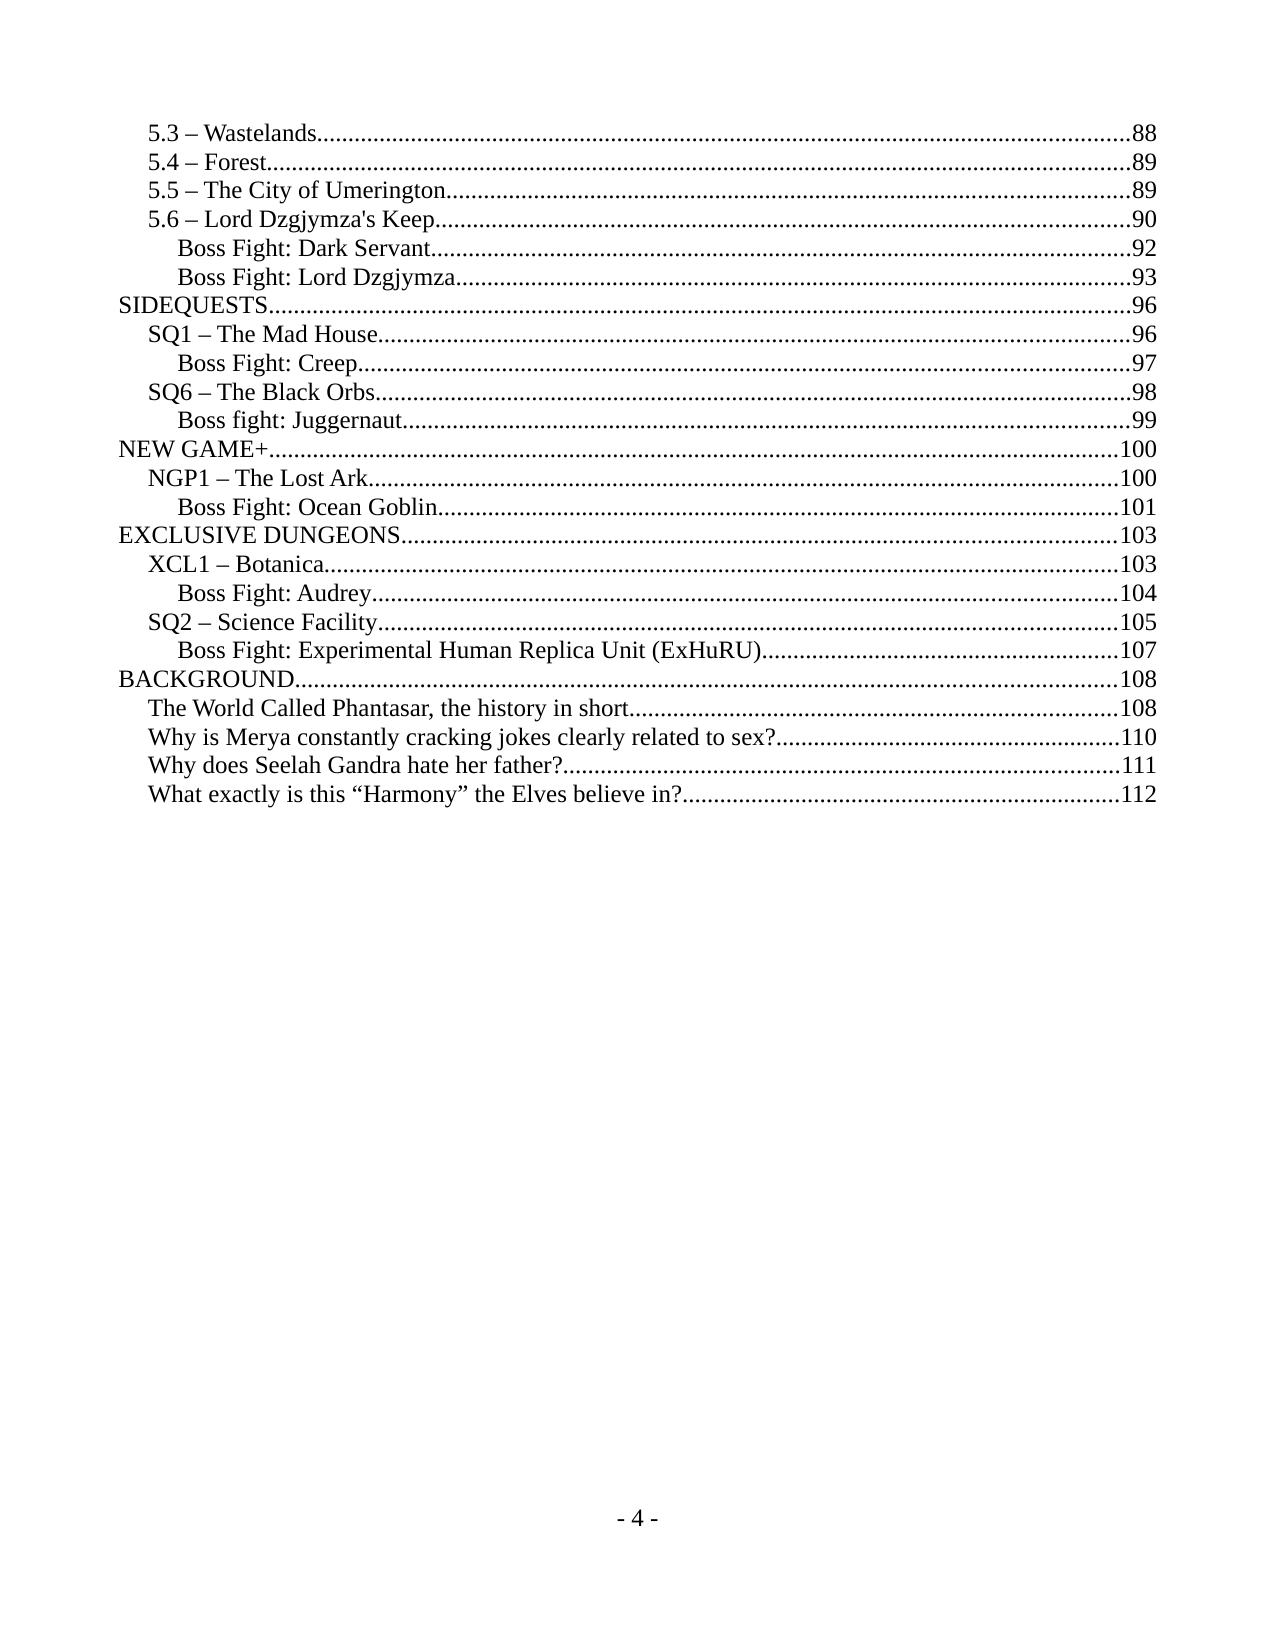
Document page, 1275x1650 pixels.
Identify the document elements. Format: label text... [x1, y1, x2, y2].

text Boss Fight: Ocean Goblin 101 [177, 492, 1157, 521]
text SQ2 – Science Facility 105 [148, 607, 1157, 636]
text 5.5 – The City of Umerington 89 [148, 176, 1157, 204]
text 5.6 – Lord Dzgjymza's Keep 90 [148, 204, 1157, 233]
text XCL1 – Botanica 103 [148, 549, 1157, 578]
text EXCLUSIVE DUNGEONS 103 [118, 521, 1157, 549]
text Boss Fight: Dark Servant 92 [177, 233, 1157, 262]
text Boss Fight: Lord Dzgjymza 93 [177, 262, 1157, 291]
text SQ1 – The Mad House 96 [148, 319, 1157, 348]
text Boss Fight: Audrey 104 [177, 578, 1157, 607]
text 5.3 – Wastelands 88 [148, 118, 1157, 147]
text SQ6 – The Black Orbs 98 [148, 377, 1157, 406]
text Boss fight: Juggernaut 99 [177, 406, 1157, 434]
text BACKGROUND 108 [118, 664, 1157, 693]
text NEW GAME+ 100 [118, 434, 1157, 463]
text Boss Fight: Creep 97 [177, 348, 1157, 377]
text Boss Fight: Experimental Human Replica Unit (ExHuRU) 107 [177, 636, 1157, 664]
text What exactly is this “Harmony” the Elves believe in? 112 [148, 779, 1157, 808]
text Why is Merya constantly cracking jokes clearly related to sex? 110 [148, 722, 1157, 751]
text NGP1 – The Lost Ark 100 [148, 463, 1157, 492]
text 5.4 – Forest 89 [148, 147, 1157, 176]
text The World Called Phantasar, the history in short. 108 [148, 693, 1157, 722]
text Why does Seelah Gandra hate her father? 111 [148, 751, 1157, 779]
text SIDEQUESTS 96 [118, 291, 1157, 319]
